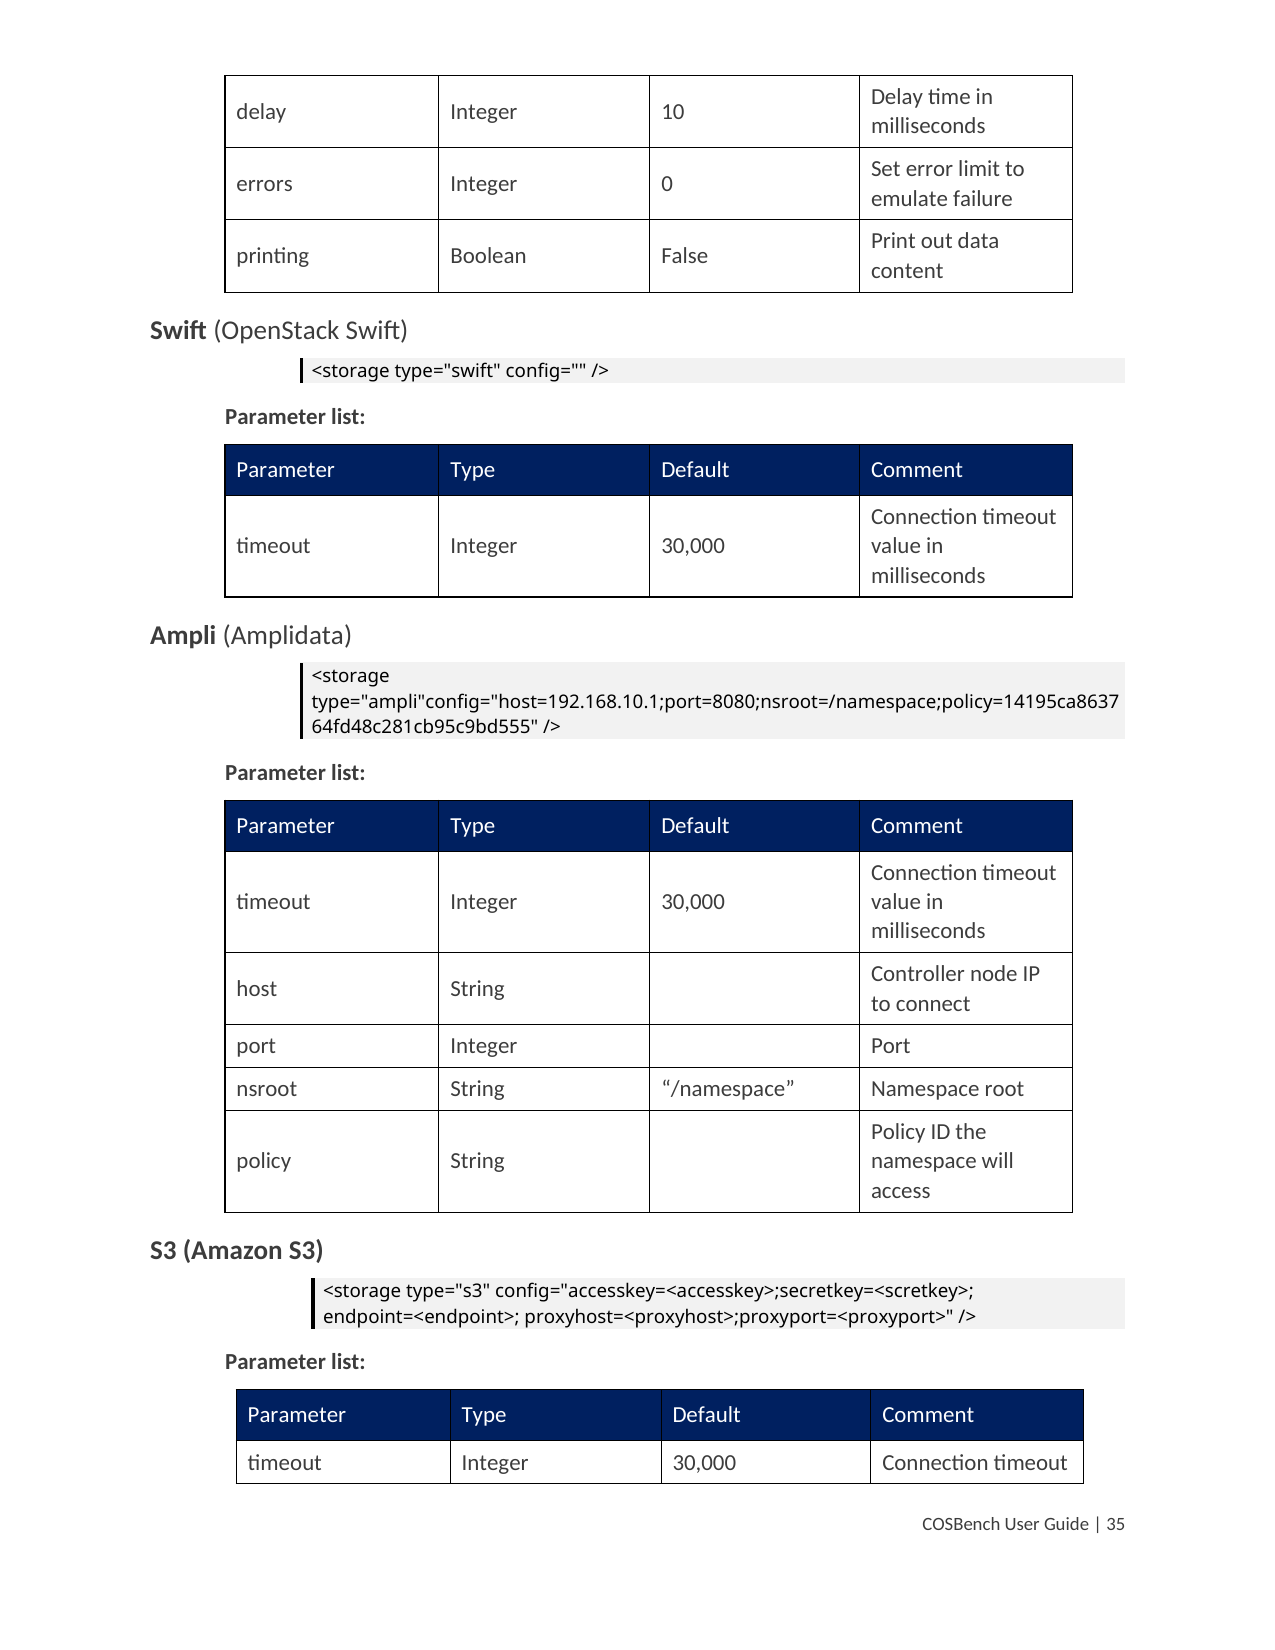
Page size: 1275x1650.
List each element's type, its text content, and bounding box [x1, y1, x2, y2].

table_cell nsroot [226, 1068, 438, 1110]
text Parameter list: [225, 758, 1125, 786]
table_cell Print out data content [860, 220, 1072, 292]
table_cell Namespace root [860, 1068, 1072, 1110]
table_cell Set error limit to emulate failure [860, 148, 1072, 219]
table_cell Integer [439, 76, 649, 147]
table_cell “/namespace” [650, 1068, 859, 1110]
table_cell [650, 1025, 859, 1067]
table_cell Policy ID the namespace will access [860, 1111, 1072, 1212]
table_header Comment [860, 801, 1072, 851]
text Parameter list: [225, 1347, 1125, 1375]
table_cell 30,000 [662, 1441, 870, 1483]
table_cell 10 [650, 76, 859, 147]
table_cell Integer [451, 1441, 661, 1483]
table_header Parameter [226, 801, 438, 851]
table_cell timeout [226, 852, 438, 952]
table_header Comment [871, 1390, 1083, 1440]
table_header Type [451, 1390, 661, 1440]
table_cell timeout [226, 496, 438, 596]
table_header Comment [860, 445, 1072, 495]
table_cell Integer [439, 496, 649, 596]
text <storage type="s3" config="accesskey=<accesskey>;secretkey=<scretkey>; endpoint=<endpoint>; proxyhost=<proxyhost>;proxyport=<proxyport>" /> [315, 1278, 1125, 1329]
table_cell 30,000 [650, 496, 859, 596]
table_cell Delay time in milliseconds [860, 76, 1072, 147]
table_cell Controller node IP to connect [860, 953, 1072, 1024]
table_cell Connection timeout value in milliseconds [860, 852, 1072, 952]
table_cell Connection timeout value in milliseconds [860, 496, 1072, 596]
table_cell Integer [439, 852, 649, 952]
table_cell 0 [650, 148, 859, 219]
subtitle S3 (Amazon S3) [150, 1233, 1125, 1266]
table_cell Integer [439, 148, 649, 219]
table_cell [650, 1111, 859, 1212]
table_cell timeout [237, 1441, 450, 1483]
table_header Type [439, 801, 649, 851]
table_cell 30,000 [650, 852, 859, 952]
text Parameter list: [225, 402, 1125, 430]
subtitle Swift (OpenStack Swift) [150, 313, 1125, 346]
table_cell Integer [439, 1025, 649, 1067]
table_cell host [226, 953, 438, 1024]
subtitle Ampli (Amplidata) [150, 618, 1125, 651]
table_header Type [439, 445, 649, 495]
table_cell [650, 953, 859, 1024]
table_header Parameter [226, 445, 438, 495]
text <storage type="swift" config="" /> [303, 358, 1125, 383]
table_cell delay [226, 76, 438, 147]
table_cell policy [226, 1111, 438, 1212]
table_header Default [650, 445, 859, 495]
table_cell Connection timeout [871, 1441, 1083, 1483]
table_cell String [439, 1111, 649, 1212]
table_header Default [662, 1390, 870, 1440]
table_cell Port [860, 1025, 1072, 1067]
table_cell Boolean [439, 220, 649, 292]
table_cell printing [226, 220, 438, 292]
text <storage type="ampli"config="host=192.168.10.1;port=8080;nsroot=/namespace;policy=14195ca863764fd48c281cb95c9bd555" /> [300, 662, 1125, 739]
table_cell String [439, 1068, 649, 1110]
table_cell False [650, 220, 859, 292]
table_header Default [650, 801, 859, 851]
table_header Parameter [237, 1390, 450, 1440]
table_cell errors [226, 148, 438, 219]
table_cell String [439, 953, 649, 1024]
table_cell port [226, 1025, 438, 1067]
